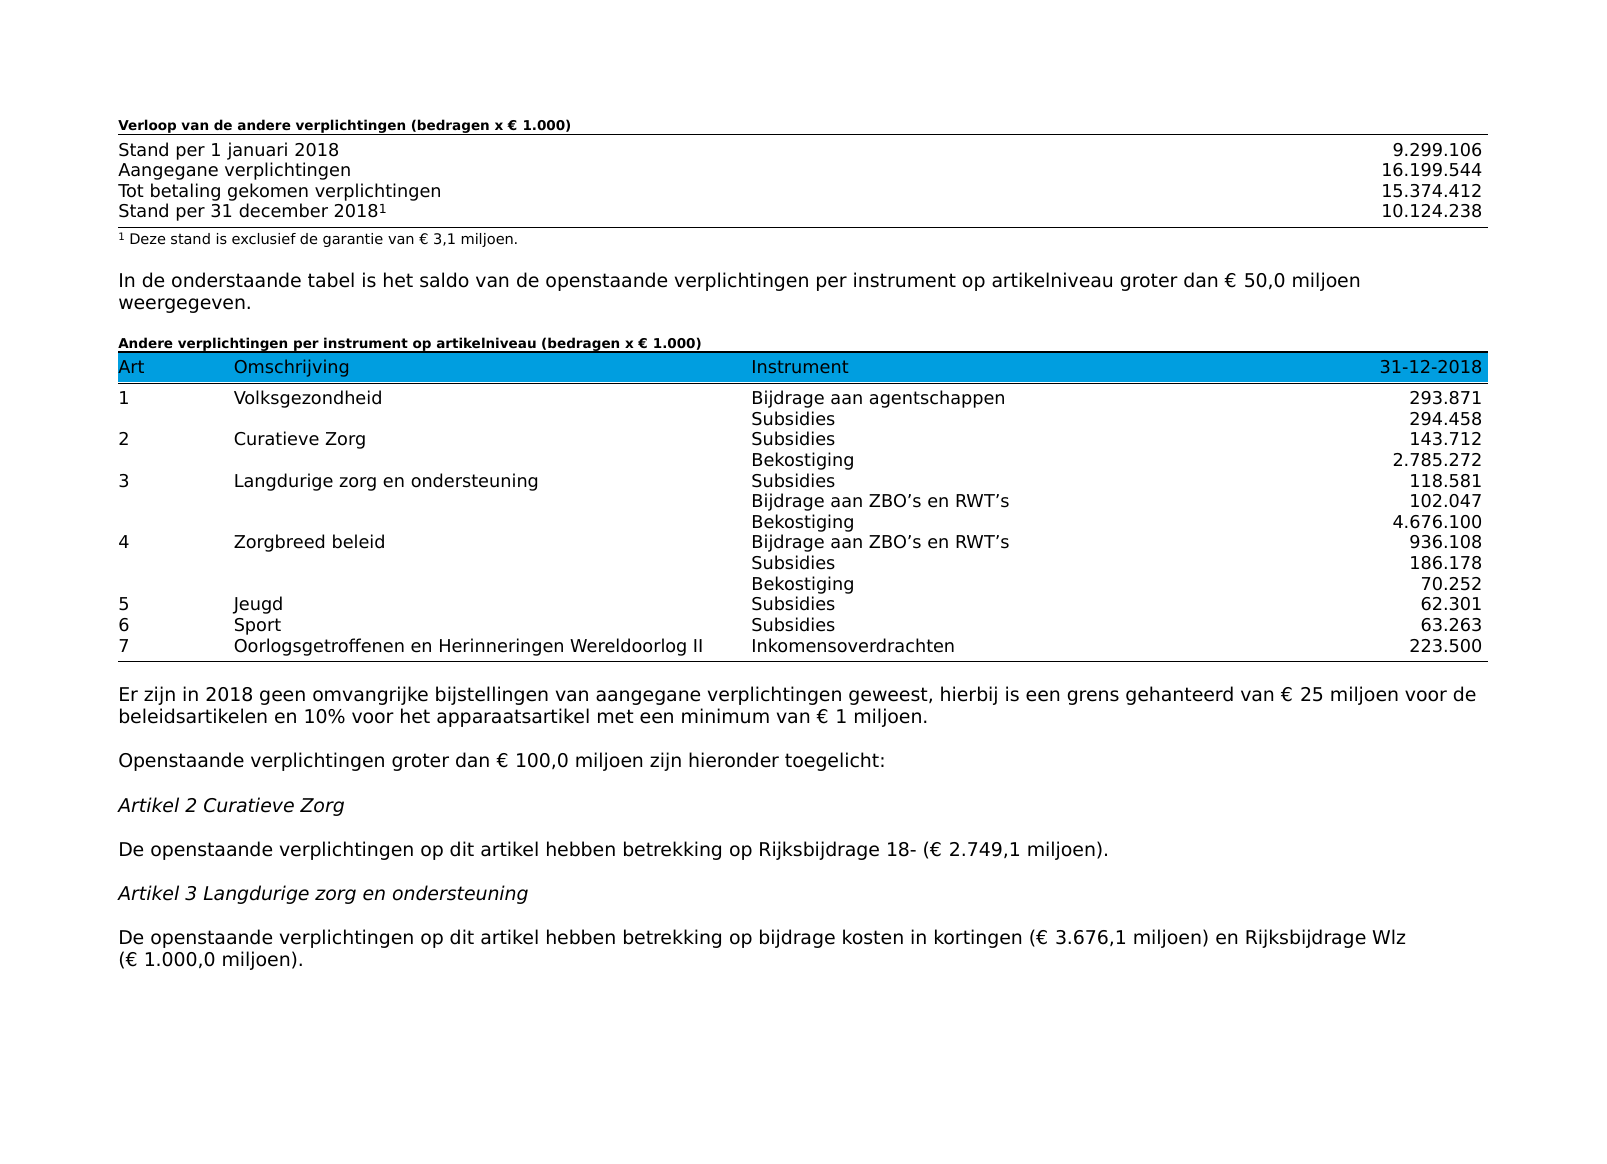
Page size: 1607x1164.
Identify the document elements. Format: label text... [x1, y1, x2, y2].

table_cell 2 [118, 429, 228, 471]
table_cell Oorlogsgetroffenen en Herinneringen Wereldoorlog II [228, 636, 745, 661]
table_header Verloop van de andere verplichtingen (bedragen x € 1.000) [118, 118, 1488, 134]
table_cell 15.374.412 [1269, 181, 1488, 201]
table_cell Subsidies [745, 615, 1269, 636]
table_cell 31-12-2018 [1269, 353, 1488, 382]
table_cell 7 [118, 636, 228, 661]
table_cell 936.108 186.178 70.252 [1269, 533, 1488, 594]
table_cell 293.871 294.458 [1269, 384, 1488, 429]
table_cell 1 Deze stand is exclusief de garantie van € 3,1 miljoen. [118, 228, 1488, 248]
table_cell 10.124.238 [1269, 201, 1488, 227]
table_cell Jeugd [228, 594, 745, 615]
table_cell Sport [228, 615, 745, 636]
table_cell 9.299.106 [1269, 135, 1488, 160]
table_cell 6 [118, 615, 228, 636]
table_cell 16.199.544 [1269, 160, 1488, 181]
subtitle Artikel 2 Curatieve Zorg [118, 794, 1488, 816]
table_cell Volksgezondheid [228, 384, 745, 429]
table_cell 118.581 102.047 4.676.100 [1269, 471, 1488, 532]
table_cell 5 [118, 594, 228, 615]
table_cell 223.500 [1269, 636, 1488, 661]
table_cell Subsidies Bekostiging [745, 429, 1269, 471]
text De openstaande verplichtingen op dit artikel hebben betrekking op Rijksbijdrage 18- (€ 2.749,1 miljoen). [118, 839, 1488, 861]
table_cell Omschrijving [228, 353, 745, 382]
table_cell Subsidies [745, 594, 1269, 615]
table_cell Bijdrage aan agentschappen Subsidies [745, 384, 1269, 429]
table_cell Stand per 1 januari 2018 [118, 135, 1269, 160]
table_cell Zorgbreed beleid [228, 533, 745, 594]
text De openstaande verplichtingen op dit artikel hebben betrekking op bijdrage kosten in kortingen (€ 3.676,1 miljoen) en Rijksbijdrage Wlz (€ 1.000,0 miljoen). [118, 927, 1488, 971]
table_cell Langdurige zorg en ondersteuning [228, 471, 745, 532]
text Openstaande verplichtingen groter dan € 100,0 miljoen zijn hieronder toegelicht: [118, 750, 1488, 772]
table_cell 143.712 2.785.272 [1269, 429, 1488, 471]
text In de onderstaande tabel is het saldo van de openstaande verplichtingen per instrument op artikelniveau groter dan € 50,0 miljoen weergegeven. [118, 270, 1488, 314]
text Er zijn in 2018 geen omvangrijke bijstellingen van aangegane verplichtingen geweest, hierbij is een grens gehanteerd van € 25 miljoen voor de beleidsartikelen en 10% voor het apparaatsartikel met een minimum van € 1 miljoen. [118, 684, 1488, 728]
table_cell Subsidies Bijdrage aan ZBO’s en RWT’s Bekostiging [745, 471, 1269, 532]
table_cell Curatieve Zorg [228, 429, 745, 471]
table_cell Tot betaling gekomen verplichtingen [118, 181, 1269, 201]
table_cell 62.301 [1269, 594, 1488, 615]
table_cell Stand per 31 december 20181 [118, 201, 1269, 227]
subtitle Artikel 3 Langdurige zorg en ondersteuning [118, 883, 1488, 905]
table_cell 63.263 [1269, 615, 1488, 636]
table_header Andere verplichtingen per instrument op artikelniveau (bedragen x € 1.000) [118, 336, 1488, 351]
table_cell Inkomensoverdrachten [745, 636, 1269, 661]
table_cell 4 [118, 533, 228, 594]
table_cell 1 [118, 384, 228, 429]
table_cell Art [118, 353, 228, 382]
table_cell 3 [118, 471, 228, 532]
table_cell Aangegane verplichtingen [118, 160, 1269, 181]
table_cell Bijdrage aan ZBO’s en RWT’s Subsidies Bekostiging [745, 533, 1269, 594]
table_cell Instrument [745, 353, 1269, 382]
